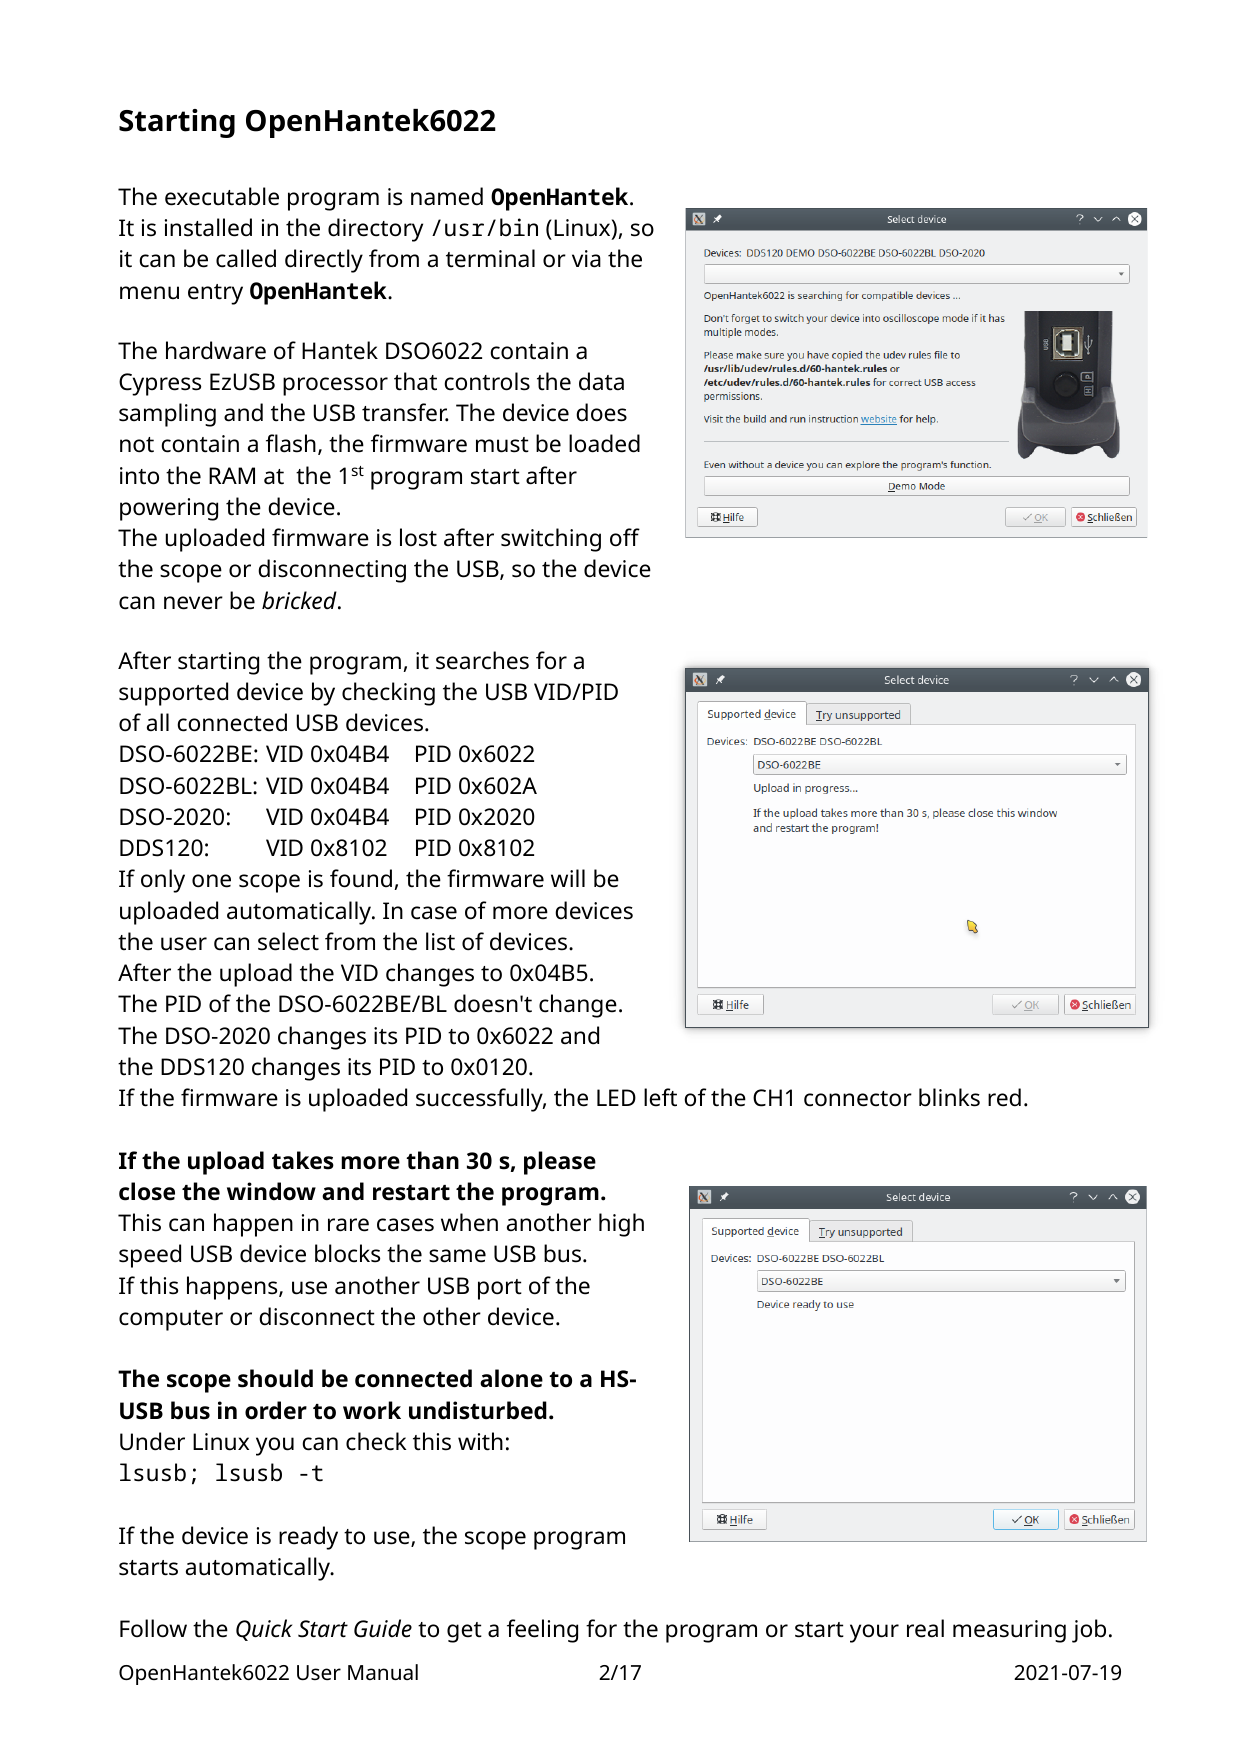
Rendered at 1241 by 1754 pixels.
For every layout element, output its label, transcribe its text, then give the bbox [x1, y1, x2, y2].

picture [668, 651, 1165, 1044]
text The hardware of Hantek DSO6022 contain a Cypress EzUSB processor that controls the data sampling and the USB transfer. The device does not contain a flash, the firmware must be loaded into the RAM at the 1st program start after powering the device. [118, 335, 685, 522]
text The executable program is named OpenHantek. It is installed in the directory /usr/bin (Linux), so it can be called directly from a terminal or via the menu entry OpenHantek. [118, 181, 1122, 335]
text If only one scope is found, the firmware will be uploaded automatically. In case of more devices the user can select from the list of devices. After the upload the VID changes to 0x04B5. The PID of the DSO-6022BE/BL doesn't change. [118, 863, 668, 1020]
text Follow the Quick Start Guide to get a feeling for the program or start your real measuring job. [118, 1613, 1134, 1645]
subtitle Starting OpenHantek6022 [118, 100, 1122, 140]
text After starting the program, it searches for a supported device by checking the USB VID/PID of all connected USB devices. [118, 645, 1122, 738]
text The uploaded firmware is lost after switching off the scope or disconnecting the USB, so the device can never be bricked. [118, 522, 1122, 616]
text DSO-2020: VID 0x04B4 PID 0x2020 DDS120: VID 0x8102 PID 0x8102 [118, 801, 668, 863]
text If the upload takes more than 30 s, please close the window and restart the program. [118, 1145, 1122, 1207]
text DSO-6022BE: VID 0x04B4 PID 0x6022 [118, 738, 668, 770]
text This can happen in rare cases when another high speed USB device blocks the same USB bus. [118, 1207, 689, 1270]
text If the firmware is uploaded successfully, the LED left of the CH1 connector blinks red. [118, 1082, 1122, 1113]
text Under Linux you can check this with: lsusb; lsusb -t [118, 1426, 689, 1488]
text The DSO-2020 changes its PID to 0x6022 and the DDS120 changes its PID to 0x0120. [118, 1020, 1122, 1082]
text DSO-6022BL: VID 0x04B4 PID 0x602A [118, 770, 668, 801]
text If the device is ready to use, the scope program starts automatically. [118, 1520, 1122, 1582]
picture [685, 208, 1148, 538]
text If this happens, use another USB port of the computer or disconnect the other device. [118, 1270, 689, 1332]
text The scope should be connected alone to a HS-USB bus in order to work undisturbed. [118, 1363, 689, 1426]
picture [689, 1186, 1147, 1542]
